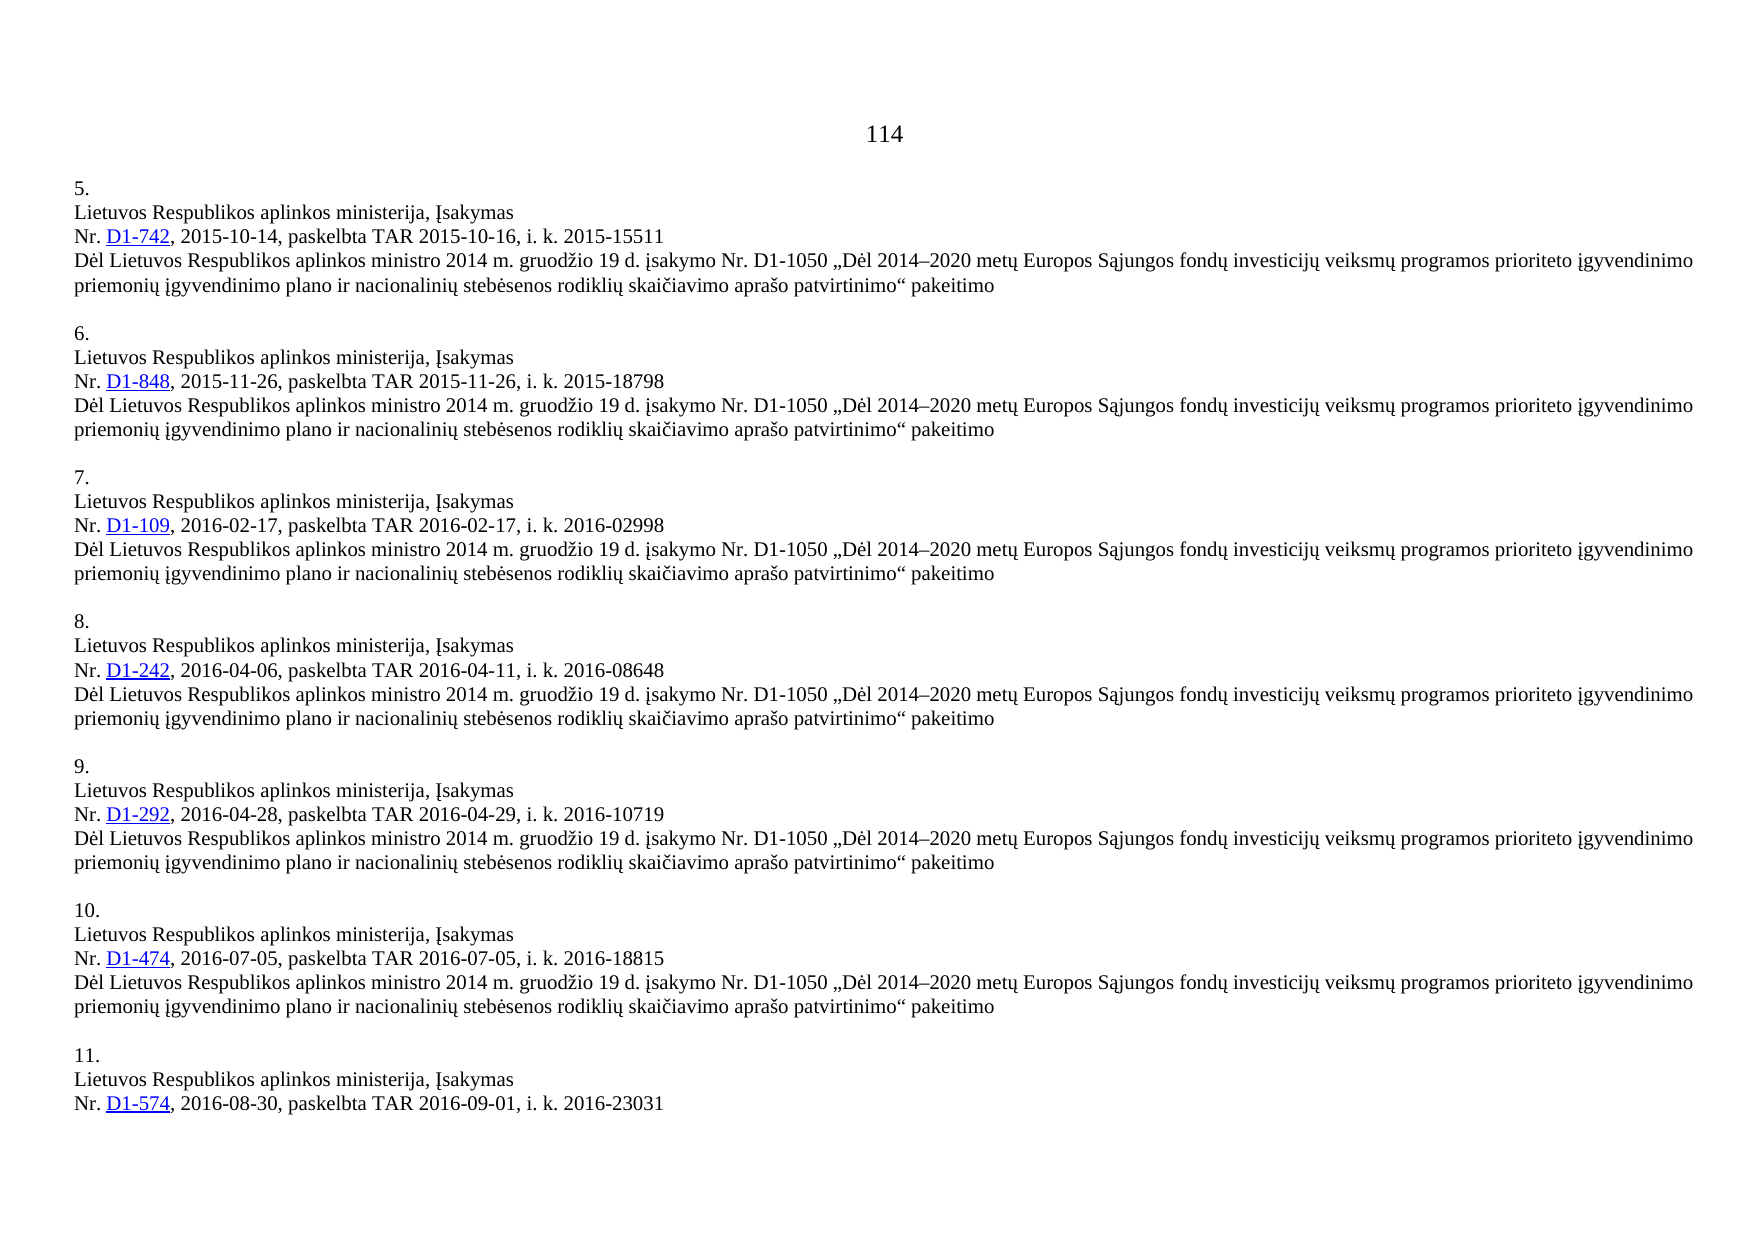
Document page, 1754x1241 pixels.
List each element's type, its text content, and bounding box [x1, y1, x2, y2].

text Nr. D1-848, 2015-11-26, paskelbta TAR 2015-11-26, i. k. 2015-18798 [74, 369, 1695, 393]
text Dėl Lietuvos Respublikos aplinkos ministro 2014 m. gruodžio 19 d. įsakymo Nr. D1-1050 „Dėl 2014–2020 metų Europos Sąjungos fondų investicijų veiksmų programos prioriteto įgyvendinimo priemonių įgyvendinimo plano ir nacionalinių stebėsenos rodiklių skaičiavimo aprašo patvirtinimo“ pakeitimo [74, 248, 1695, 297]
text Nr. D1-292, 2016-04-28, paskelbta TAR 2016-04-29, i. k. 2016-10719 [74, 802, 1695, 826]
text 6. [74, 321, 1695, 345]
text Dėl Lietuvos Respublikos aplinkos ministro 2014 m. gruodžio 19 d. įsakymo Nr. D1-1050 „Dėl 2014–2020 metų Europos Sąjungos fondų investicijų veiksmų programos prioriteto įgyvendinimo priemonių įgyvendinimo plano ir nacionalinių stebėsenos rodiklių skaičiavimo aprašo patvirtinimo“ pakeitimo [74, 970, 1695, 1018]
text Lietuvos Respublikos aplinkos ministerija, Įsakymas [74, 633, 1695, 657]
text Lietuvos Respublikos aplinkos ministerija, Įsakymas [74, 778, 1695, 802]
text Lietuvos Respublikos aplinkos ministerija, Įsakymas [74, 1067, 1695, 1091]
text Nr. D1-242, 2016-04-06, paskelbta TAR 2016-04-11, i. k. 2016-08648 [74, 657, 1695, 682]
text Nr. D1-109, 2016-02-17, paskelbta TAR 2016-02-17, i. k. 2016-02998 [74, 513, 1695, 537]
text Dėl Lietuvos Respublikos aplinkos ministro 2014 m. gruodžio 19 d. įsakymo Nr. D1-1050 „Dėl 2014–2020 metų Europos Sąjungos fondų investicijų veiksmų programos prioriteto įgyvendinimo priemonių įgyvendinimo plano ir nacionalinių stebėsenos rodiklių skaičiavimo aprašo patvirtinimo“ pakeitimo [74, 826, 1695, 874]
text 11. [74, 1042, 1695, 1067]
text Lietuvos Respublikos aplinkos ministerija, Įsakymas [74, 922, 1695, 946]
text Dėl Lietuvos Respublikos aplinkos ministro 2014 m. gruodžio 19 d. įsakymo Nr. D1-1050 „Dėl 2014–2020 metų Europos Sąjungos fondų investicijų veiksmų programos prioriteto įgyvendinimo priemonių įgyvendinimo plano ir nacionalinių stebėsenos rodiklių skaičiavimo aprašo patvirtinimo“ pakeitimo [74, 682, 1695, 730]
text Lietuvos Respublikos aplinkos ministerija, Įsakymas [74, 345, 1695, 369]
text Nr. D1-742, 2015-10-14, paskelbta TAR 2015-10-16, i. k. 2015-15511 [74, 224, 1695, 248]
text 8. [74, 609, 1695, 633]
text 5. [74, 176, 1695, 200]
text Lietuvos Respublikos aplinkos ministerija, Įsakymas [74, 489, 1695, 513]
text 7. [74, 465, 1695, 489]
text 9. [74, 754, 1695, 778]
text Nr. D1-574, 2016-08-30, paskelbta TAR 2016-09-01, i. k. 2016-23031 [74, 1091, 1695, 1115]
text Lietuvos Respublikos aplinkos ministerija, Įsakymas [74, 200, 1695, 224]
text Dėl Lietuvos Respublikos aplinkos ministro 2014 m. gruodžio 19 d. įsakymo Nr. D1-1050 „Dėl 2014–2020 metų Europos Sąjungos fondų investicijų veiksmų programos prioriteto įgyvendinimo priemonių įgyvendinimo plano ir nacionalinių stebėsenos rodiklių skaičiavimo aprašo patvirtinimo“ pakeitimo [74, 393, 1695, 441]
text Nr. D1-474, 2016-07-05, paskelbta TAR 2016-07-05, i. k. 2016-18815 [74, 946, 1695, 970]
text 10. [74, 898, 1695, 922]
text Dėl Lietuvos Respublikos aplinkos ministro 2014 m. gruodžio 19 d. įsakymo Nr. D1-1050 „Dėl 2014–2020 metų Europos Sąjungos fondų investicijų veiksmų programos prioriteto įgyvendinimo priemonių įgyvendinimo plano ir nacionalinių stebėsenos rodiklių skaičiavimo aprašo patvirtinimo“ pakeitimo [74, 537, 1695, 585]
